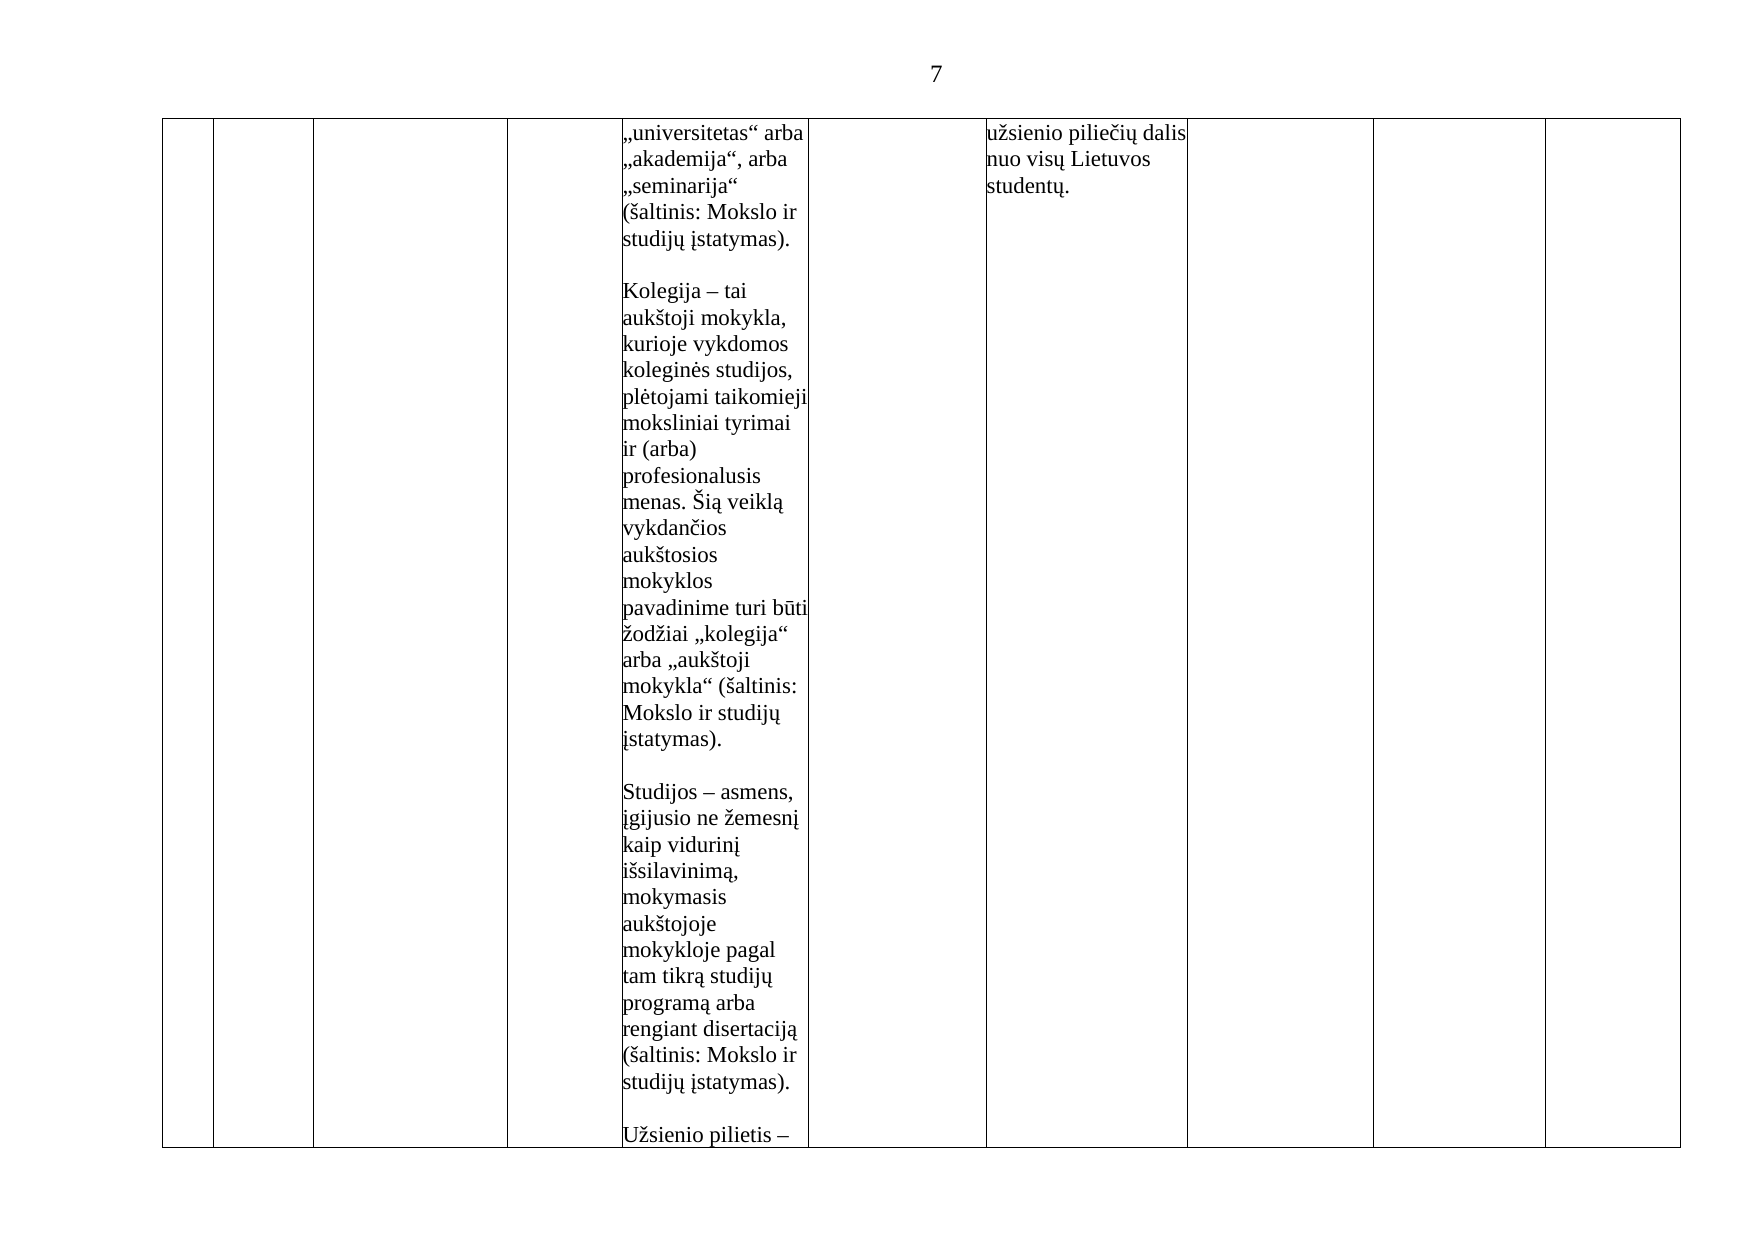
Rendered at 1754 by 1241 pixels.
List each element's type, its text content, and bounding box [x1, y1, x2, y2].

table_cell [314, 119, 507, 1147]
table_cell [809, 119, 986, 1147]
table_cell [1188, 119, 1373, 1147]
table_cell [508, 119, 622, 1147]
table_cell [1546, 119, 1680, 1147]
table_cell [163, 119, 213, 1147]
table_cell [1374, 119, 1545, 1147]
table_cell „universitetas“ arba „akademija“, arba „seminarija“ (šaltinis: Mokslo ir studijų įstatymas). Kolegija – tai aukštoji mokykla, kurioje vykdomos koleginės studijos, plėtojami taikomieji moksliniai tyrimai ir (arba) profesionalusis menas. Šią veiklą vykdančios aukštosios mokyklos pavadinime turi būti žodžiai „kolegija“ arba „aukštoji mokykla“ (šaltinis: Mokslo ir studijų įstatymas). Studijos – asmens, įgijusio ne žemesnį kaip vidurinį išsilavinimą, mokymasis aukštojoje mokykloje pagal tam tikrą studijų programą arba rengiant disertaciją (šaltinis: Mokslo ir studijų įstatymas). Užsienio pilietis – [623, 119, 808, 1147]
table_cell [214, 119, 313, 1147]
table_cell užsienio piliečių dalis nuo visų Lietuvos studentų. [987, 119, 1187, 1147]
